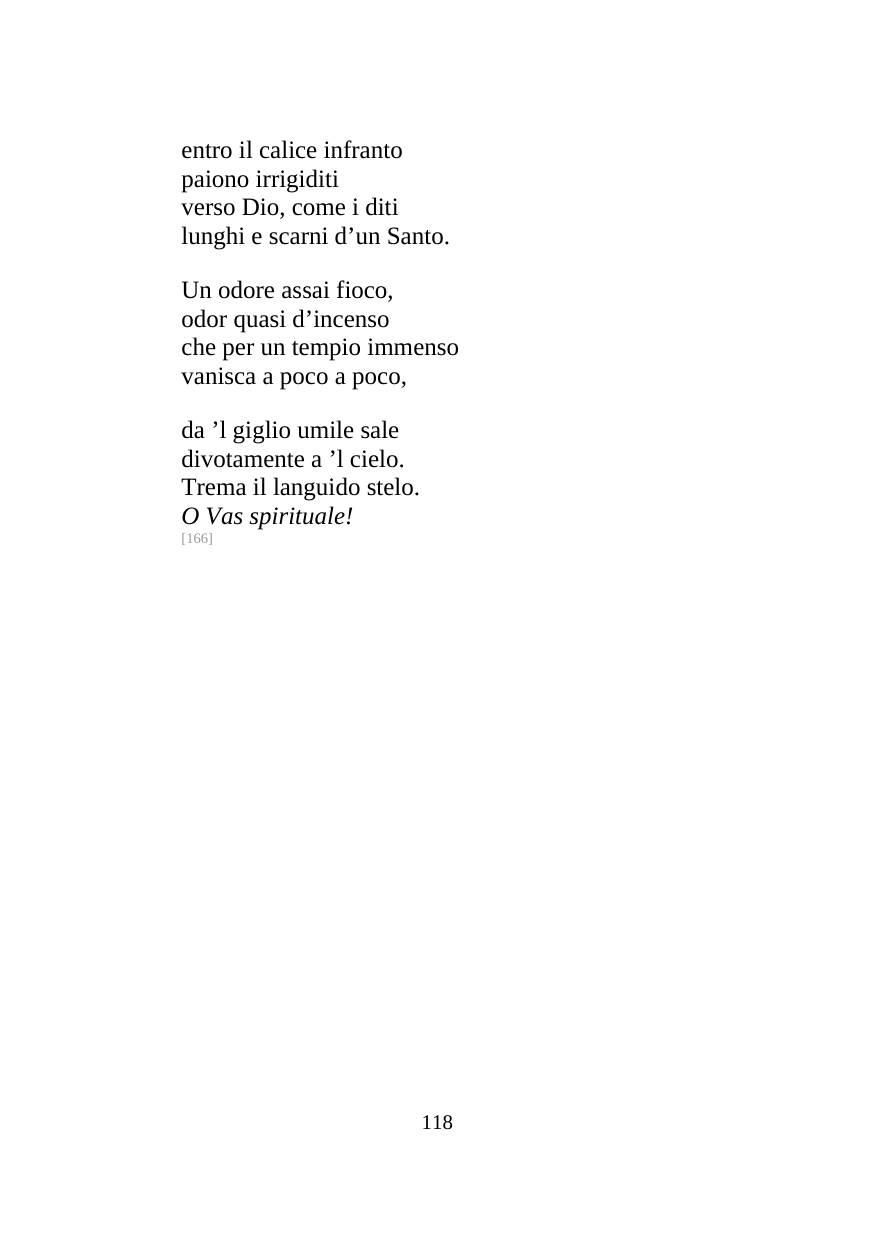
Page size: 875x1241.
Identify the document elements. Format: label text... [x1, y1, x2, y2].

text entro il calice infranto paiono irrigiditi verso Dio, come i diti lunghi e scarni d’un Santo. [181, 135, 569, 250]
text da ’l giglio umile sale divotamente a ’l cielo. Trema il languido stelo. O Vas spirituale! [166] [181, 415, 569, 547]
text Un odore assai fioco, odor quasi d’incenso che per un tempio immenso vanisca a poco a poco, [181, 275, 569, 390]
